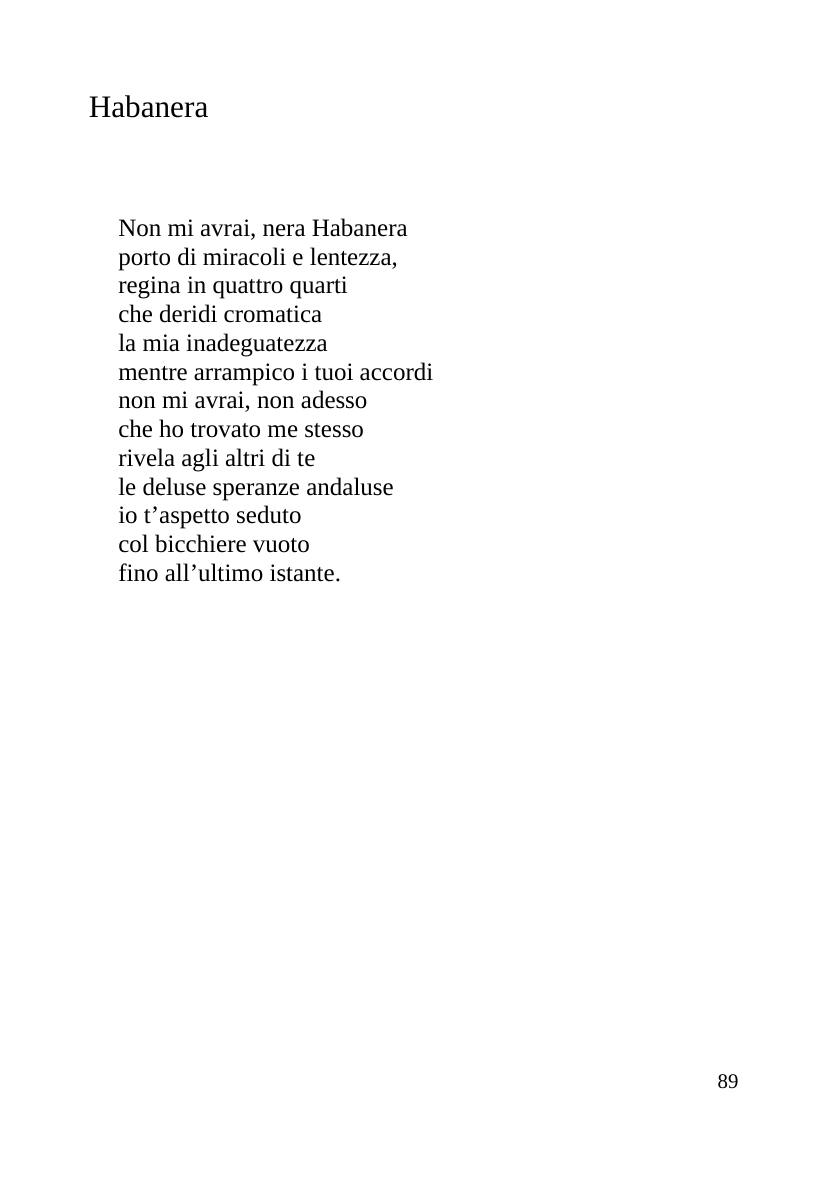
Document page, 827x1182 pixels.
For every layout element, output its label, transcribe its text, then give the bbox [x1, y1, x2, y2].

text io t’aspetto seduto [88, 501, 738, 529]
text che ho trovato me stesso [88, 414, 738, 443]
text Non mi avrai, nera Habanera [88, 213, 738, 242]
text fino all’ultimo istante. [88, 558, 738, 587]
text le deluse speranze andaluse [88, 472, 738, 501]
text mentre arrampico i tuoi accordi [88, 357, 738, 386]
text rivela agli altri di te [88, 443, 738, 472]
text col bicchiere vuoto [88, 529, 738, 558]
text porto di miracoli e lentezza, [88, 242, 738, 271]
text che deridi cromatica [88, 299, 738, 328]
subtitle Habanera [88, 88, 738, 124]
text non mi avrai, non adesso [88, 386, 738, 414]
text regina in quattro quarti [88, 271, 738, 299]
text la mia inadeguatezza [88, 328, 738, 357]
